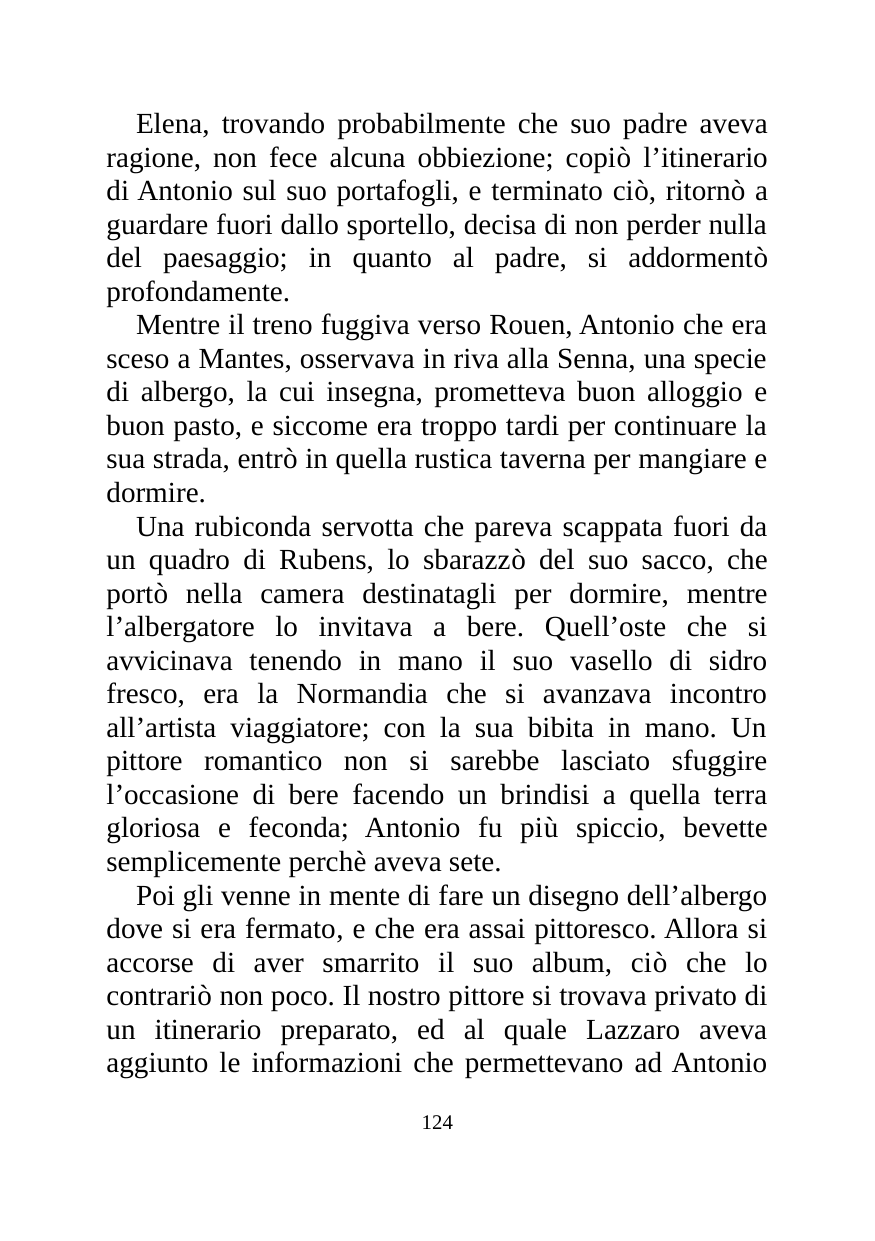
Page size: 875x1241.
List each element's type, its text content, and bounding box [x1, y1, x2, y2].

text Mentre il treno fuggiva verso Rouen, Antonio che era sceso a Mantes, osservava in riva alla Senna, una specie di albergo, la cui insegna, prometteva buon alloggio e buon pasto, e siccome era troppo tardi per continuare la sua strada, entrò in quella rustica taverna per mangiare e dormire. [106, 307, 768, 509]
text Poi gli venne in mente di fare un disegno dell’albergo dove si era fermato, e che era assai pittoresco. Allora si accorse di aver smarrito il suo album, ciò che lo contrariò non poco. Il nostro pittore si trovava privato di un itinerario preparato, ed al quale Lazzaro aveva aggiunto le informazioni che permettevano ad Antonio [106, 878, 768, 1079]
text Una rubiconda servotta che pareva scappata fuori da un quadro di Rubens, lo sbarazzò del suo sacco, che portò nella camera destinatagli per dormire, mentre l’albergatore lo invitava a bere. Quell’oste che si avvicinava tenendo in mano il suo vasello di sidro fresco, era la Normandia che si avanzava incontro all’artista viaggiatore; con la sua bibita in mano. Un pittore romantico non si sarebbe lasciato sfuggire l’occasione di bere facendo un brindisi a quella terra gloriosa e feconda; Antonio fu più spiccio, bevette semplicemente perchè aveva sete. [106, 509, 768, 878]
text Elena, trovando probabilmente che suo padre aveva ragione, non fece alcuna obbiezione; copiò l’itinerario di Antonio sul suo portafogli, e terminato ciò, ritornò a guardare fuori dallo sportello, decisa di non perder nulla del paesaggio; in quanto al padre, si addormentò profondamente. [106, 106, 768, 307]
